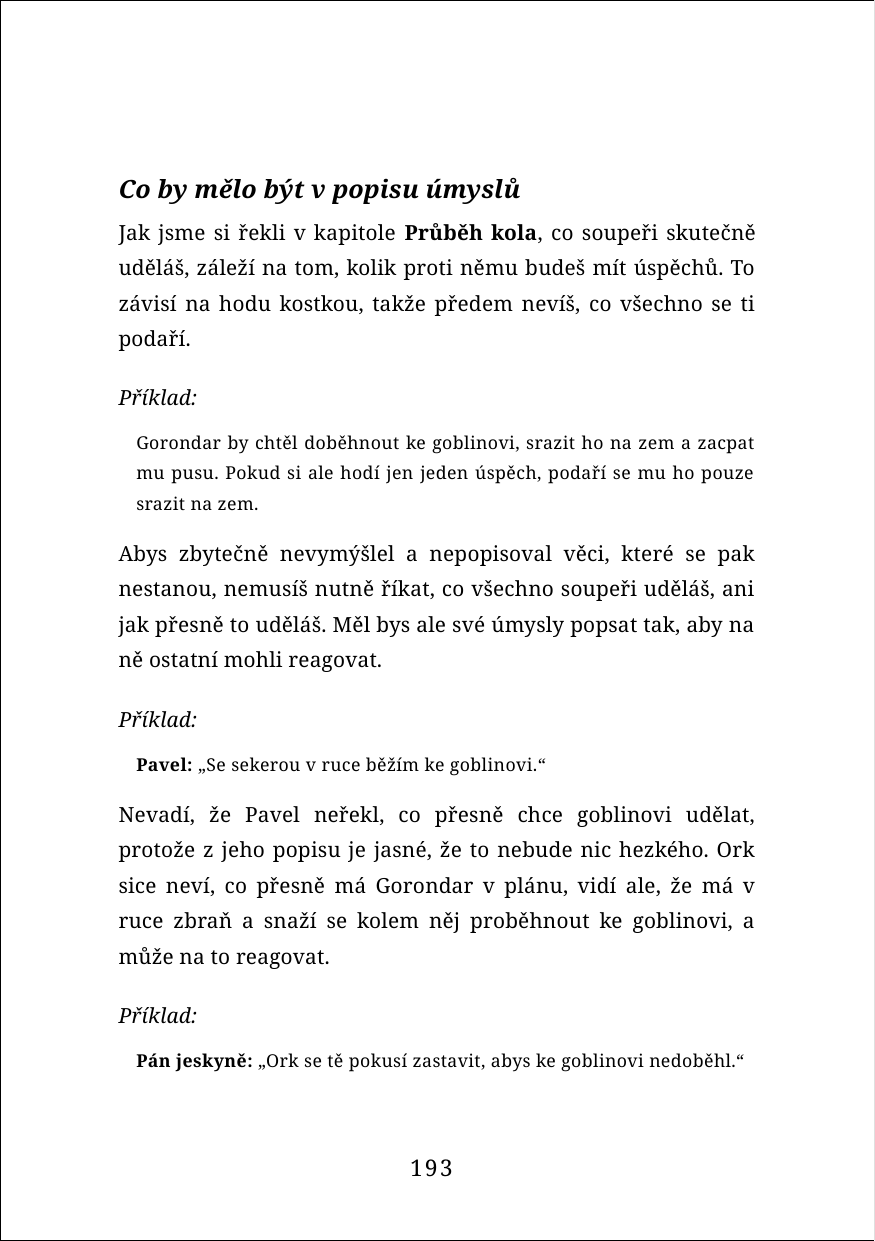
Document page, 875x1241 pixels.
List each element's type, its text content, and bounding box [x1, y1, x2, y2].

text Příklad: [118, 1001, 756, 1029]
text Příklad: [118, 383, 756, 412]
text Nevadí, že Pavel neřekl, co přesně chce goblinovi udělat, protože z jeho popisu je jasné, že to nebude nic hezkého. Ork sice neví, co přesně má Gorondar v plánu, vidí ale, že má v ruce zbraň a snaží se kolem něj proběhnout ke goblinovi, a může na to reagovat. [118, 800, 756, 970]
text Pavel: „Se sekerou v ruce běžím ke goblinovi.“ [136, 752, 756, 776]
text Příklad: [118, 705, 756, 733]
text Abys zbytečně nevymýšlel a nepopisoval věci, které se pak nestanou, nemusíš nutně říkat, co všechno soupeři uděláš, ani jak přesně to uděláš. Měl bys ale své úmysly popsat tak, aby na ně ostatní mohli reagovat. [118, 539, 756, 674]
subtitle Co by mělo být v popisu úmyslů [118, 172, 756, 206]
text Pán jeskyně: „Ork se tě pokusí zastavit, abys ke goblinovi nedoběhl.“ [136, 1048, 756, 1073]
text Gorondar by chtěl doběhnout ke goblinovi, srazit ho na zem a zacpat mu pusu. Pokud si ale hodí jen jeden úspěch, podaří se mu ho pouze srazit na zem. [136, 431, 756, 515]
text Jak jsme si řekli v kapitole Průběh kola, co soupeři skutečně uděláš, záleží na tom, kolik proti němu budeš mít úspěchů. To závisí na hodu kostkou, takže předem nevíš, co všechno se ti podaří. [118, 218, 756, 353]
